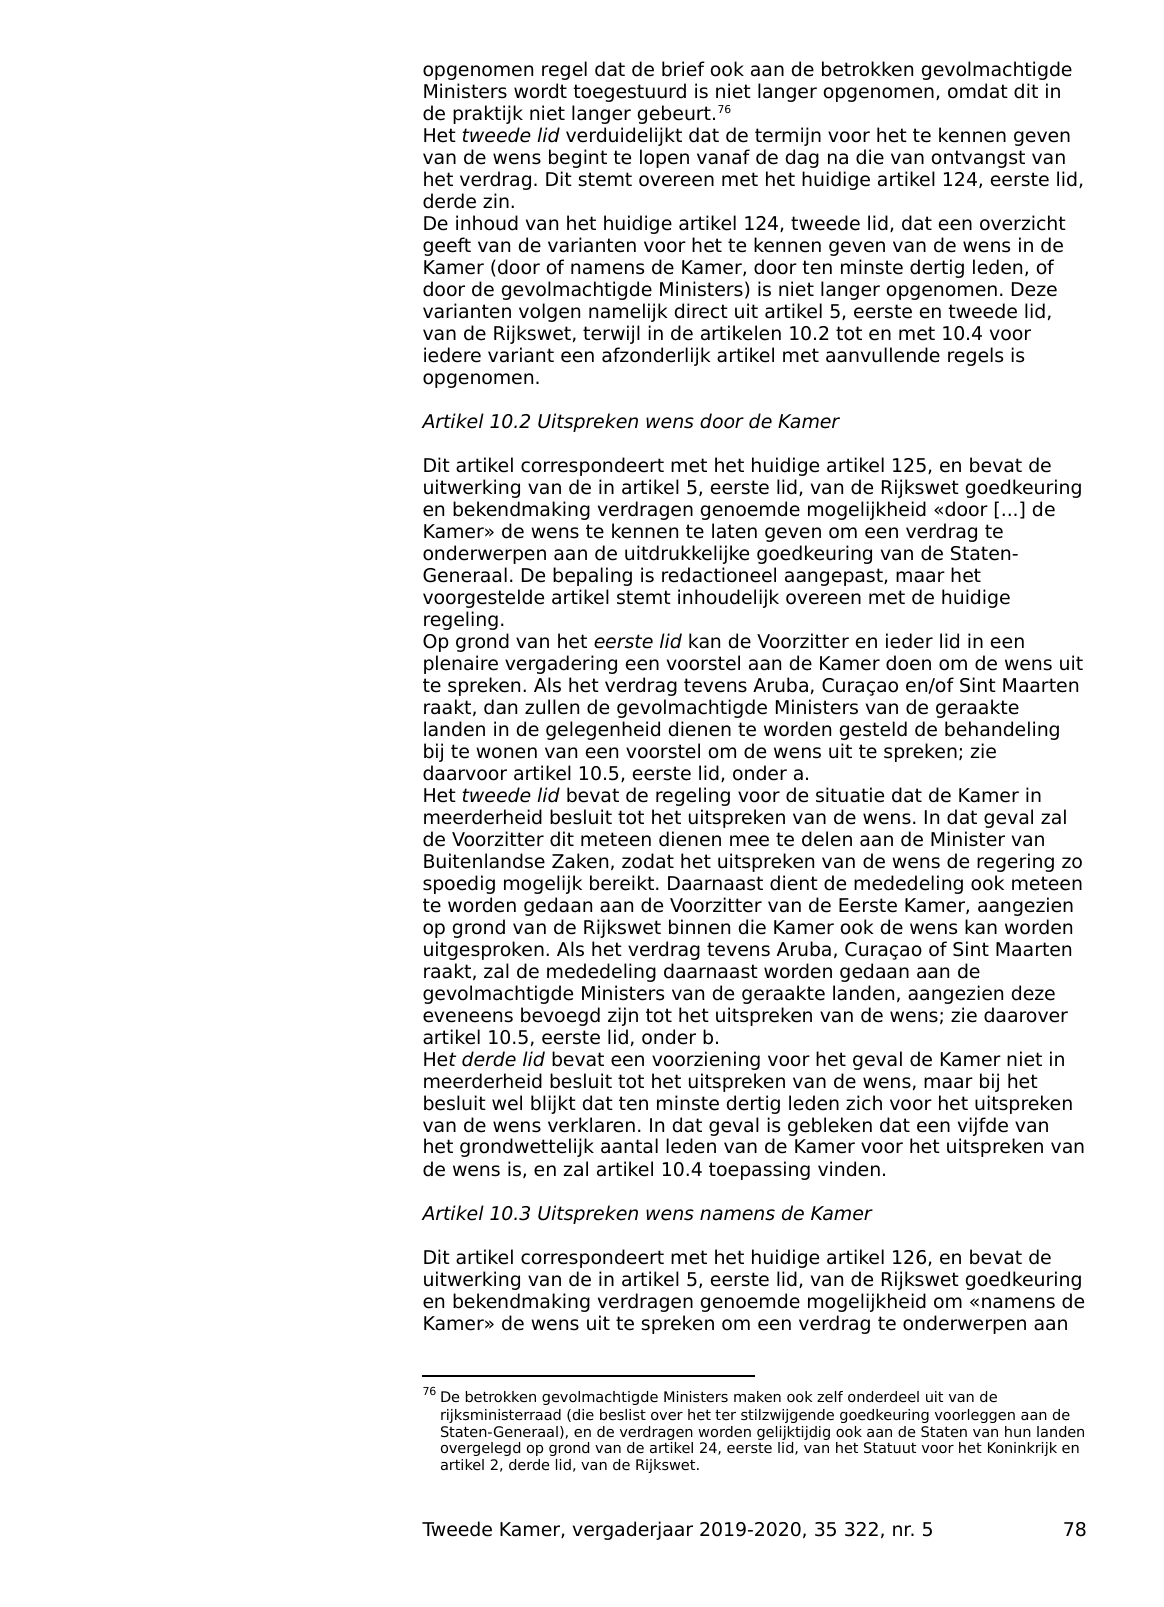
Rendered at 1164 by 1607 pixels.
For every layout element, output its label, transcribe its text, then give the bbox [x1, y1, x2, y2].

text opgenomen regel dat de brief ook aan de betrokken gevolmachtigde Ministers wordt toegestuurd is niet langer opgenomen, omdat dit in de praktijk niet langer gebeurt. [422, 59, 1087, 125]
subtitle Artikel 10.2 Uitspreken wens door de Kamer [422, 411, 1087, 433]
text Dit artikel correspondeert met het huidige artikel 125, en bevat de uitwerking van de in artikel 5, eerste lid, van de Rijkswet goedkeuring en bekendmaking verdragen genoemde mogelijkheid «door [...] de Kamer» de wens te kennen te laten geven om een verdrag te onderwerpen aan de uitdrukkelijke goedkeuring van de Staten-Generaal. De bepaling is redactioneel aangepast, maar het voorgestelde artikel stemt inhoudelijk overeen met de huidige regeling. [422, 455, 1087, 631]
text De inhoud van het huidige artikel 124, tweede lid, dat een overzicht geeft van de varianten voor het te kennen geven van de wens in de Kamer (door of namens de Kamer, door ten minste dertig leden, of door de gevolmachtigde Ministers) is niet langer opgenomen. Deze varianten volgen namelijk direct uit artikel 5, eerste en tweede lid, van de Rijkswet, terwijl in de artikelen 10.2 tot en met 10.4 voor iedere variant een afzonderlijk artikel met aanvullende regels is opgenomen. [422, 213, 1087, 389]
text Het tweede lid verduidelijkt dat de termijn voor het te kennen geven van de wens begint te lopen vanaf de dag na die van ontvangst van het verdrag. Dit stemt overeen met het huidige artikel 124, eerste lid, derde zin. [422, 125, 1087, 213]
text Op grond van het eerste lid kan de Voorzitter en ieder lid in een plenaire vergadering een voorstel aan de Kamer doen om de wens uit te spreken. Als het verdrag tevens Aruba, Curaçao en/of Sint Maarten raakt, dan zullen de gevolmachtigde Ministers van de geraakte landen in de gelegenheid dienen te worden gesteld de behandeling bij te wonen van een voorstel om de wens uit te spreken; zie daarvoor artikel 10.5, eerste lid, onder a. [422, 631, 1087, 785]
text Het derde lid bevat een voorziening voor het geval de Kamer niet in meerderheid besluit tot het uitspreken van de wens, maar bij het besluit wel blijkt dat ten minste dertig leden zich voor het uitspreken van de wens verklaren. In dat geval is gebleken dat een vijfde van het grondwettelijk aantal leden van de Kamer voor het uitspreken van de wens is, en zal artikel 10.4 toepassing vinden. [422, 1048, 1087, 1180]
text De betrokken gevolmachtigde Ministers maken ook zelf onderdeel uit van de rijksministerraad (die beslist over het ter stilzwijgende goedkeuring voorleggen aan de Staten-Generaal), en de verdragen worden gelijktijdig ook aan de Staten van hun landen overgelegd op grond van de artikel 24, eerste lid, van het Statuut voor het Koninkrijk en artikel 2, derde lid, van de Rijkswet. [422, 1385, 1087, 1474]
subtitle Artikel 10.3 Uitspreken wens namens de Kamer [422, 1203, 1087, 1224]
text Het tweede lid bevat de regeling voor de situatie dat de Kamer in meerderheid besluit tot het uitspreken van de wens. In dat geval zal de Voorzitter dit meteen dienen mee te delen aan de Minister van Buitenlandse Zaken, zodat het uitspreken van de wens de regering zo spoedig mogelijk bereikt. Daarnaast dient de mededeling ook meteen te worden gedaan aan de Voorzitter van de Eerste Kamer, aangezien op grond van de Rijkswet binnen die Kamer ook de wens kan worden uitgesproken. Als het verdrag tevens Aruba, Curaçao of Sint Maarten raakt, zal de mededeling daarnaast worden gedaan aan de gevolmachtigde Ministers van de geraakte landen, aangezien deze eveneens bevoegd zijn tot het uitspreken van de wens; zie daarover artikel 10.5, eerste lid, onder b. [422, 785, 1087, 1048]
text Dit artikel correspondeert met het huidige artikel 126, en bevat de uitwerking van de in artikel 5, eerste lid, van de Rijkswet goedkeuring en bekendmaking verdragen genoemde mogelijkheid om «namens de Kamer» de wens uit te spreken om een verdrag te onderwerpen aan [422, 1247, 1087, 1335]
